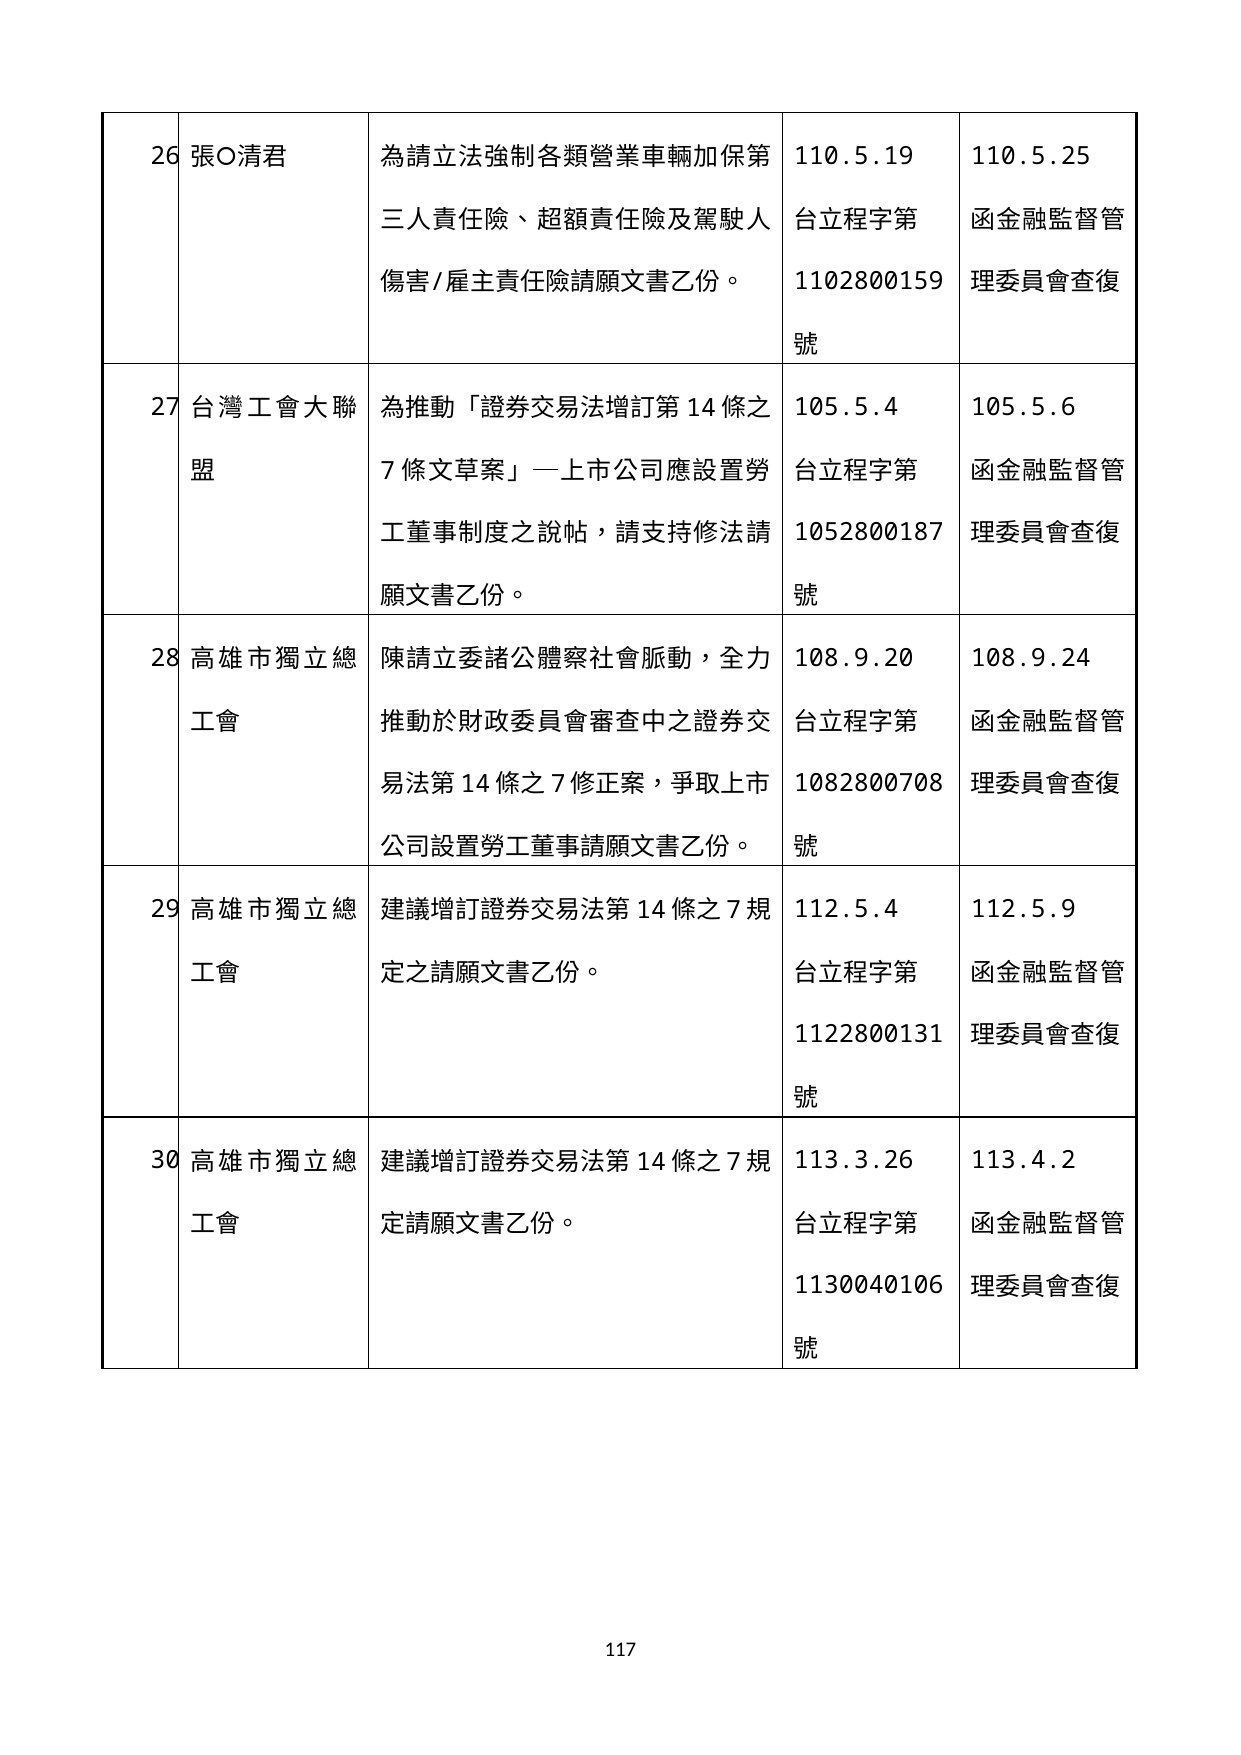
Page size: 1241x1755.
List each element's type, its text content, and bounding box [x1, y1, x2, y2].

table_cell 108.9.24 函金融監督管理委員會查復 [960, 615, 1135, 865]
table_cell [104, 866, 178, 1116]
table_cell [169, 650, 176, 656]
table_cell 112.5.4 台立程字第 1122800131號 [783, 866, 959, 1116]
table_cell 為推動「證券交易法增訂第14條之7條文草案」─上市公司應設置勞工董事制度之說帖，請支持修法請願文書乙份。 [369, 364, 782, 614]
table_cell 高雄市獨立總工會 [179, 615, 368, 865]
table_cell 110.5.19 台立程字第 1102800159號 [783, 113, 959, 363]
table_cell 陳請立委諸公體察社會脈動，全力推動於財政委員會審查中之證券交易法第14條之7修正案，爭取上市公司設置勞工董事請願文書乙份。 [369, 615, 782, 865]
table_cell [169, 1152, 174, 1162]
table_cell 113.4.2 函金融監督管理委員會查復 [960, 1118, 1135, 1367]
table_cell [104, 364, 178, 614]
table_cell 110.5.25 函金融監督管理委員會查復 [960, 113, 1135, 363]
table_cell [104, 113, 178, 363]
table_cell [169, 901, 176, 909]
table_cell 建議增訂證券交易法第14條之7規定請願文書乙份。 [369, 1118, 782, 1367]
table_cell 105.5.4 台立程字第 1052800187號 [783, 364, 959, 614]
table_cell 112.5.9 函金融監督管理委員會查復 [960, 866, 1135, 1116]
table_cell 張清君 [179, 113, 368, 363]
table_cell 建議增訂證券交易法第14條之7規定之請願文書乙份。 [369, 866, 782, 1116]
table_cell 為請立法強制各類營業車輛加保第三人責任險、超額責任險及駕駛人傷害/雇主責任險請願文書乙份。 [369, 113, 782, 363]
table_cell 高雄市獨立總工會 [179, 1118, 368, 1367]
table_cell [104, 1118, 178, 1367]
table_cell 113.3.26 台立程字第 1130040106號 [783, 1118, 959, 1367]
table_cell 高雄市獨立總工會 [179, 866, 368, 1116]
table_cell [169, 154, 176, 162]
table_cell [170, 1156, 176, 1166]
table_cell 108.9.20 台立程字第 1082800708號 [783, 615, 959, 865]
table_cell 105.5.6 函金融監督管理委員會查復 [960, 364, 1135, 614]
table_cell [169, 658, 176, 664]
table_cell 台灣工會大聯盟 [179, 364, 368, 614]
table_cell [104, 615, 178, 865]
